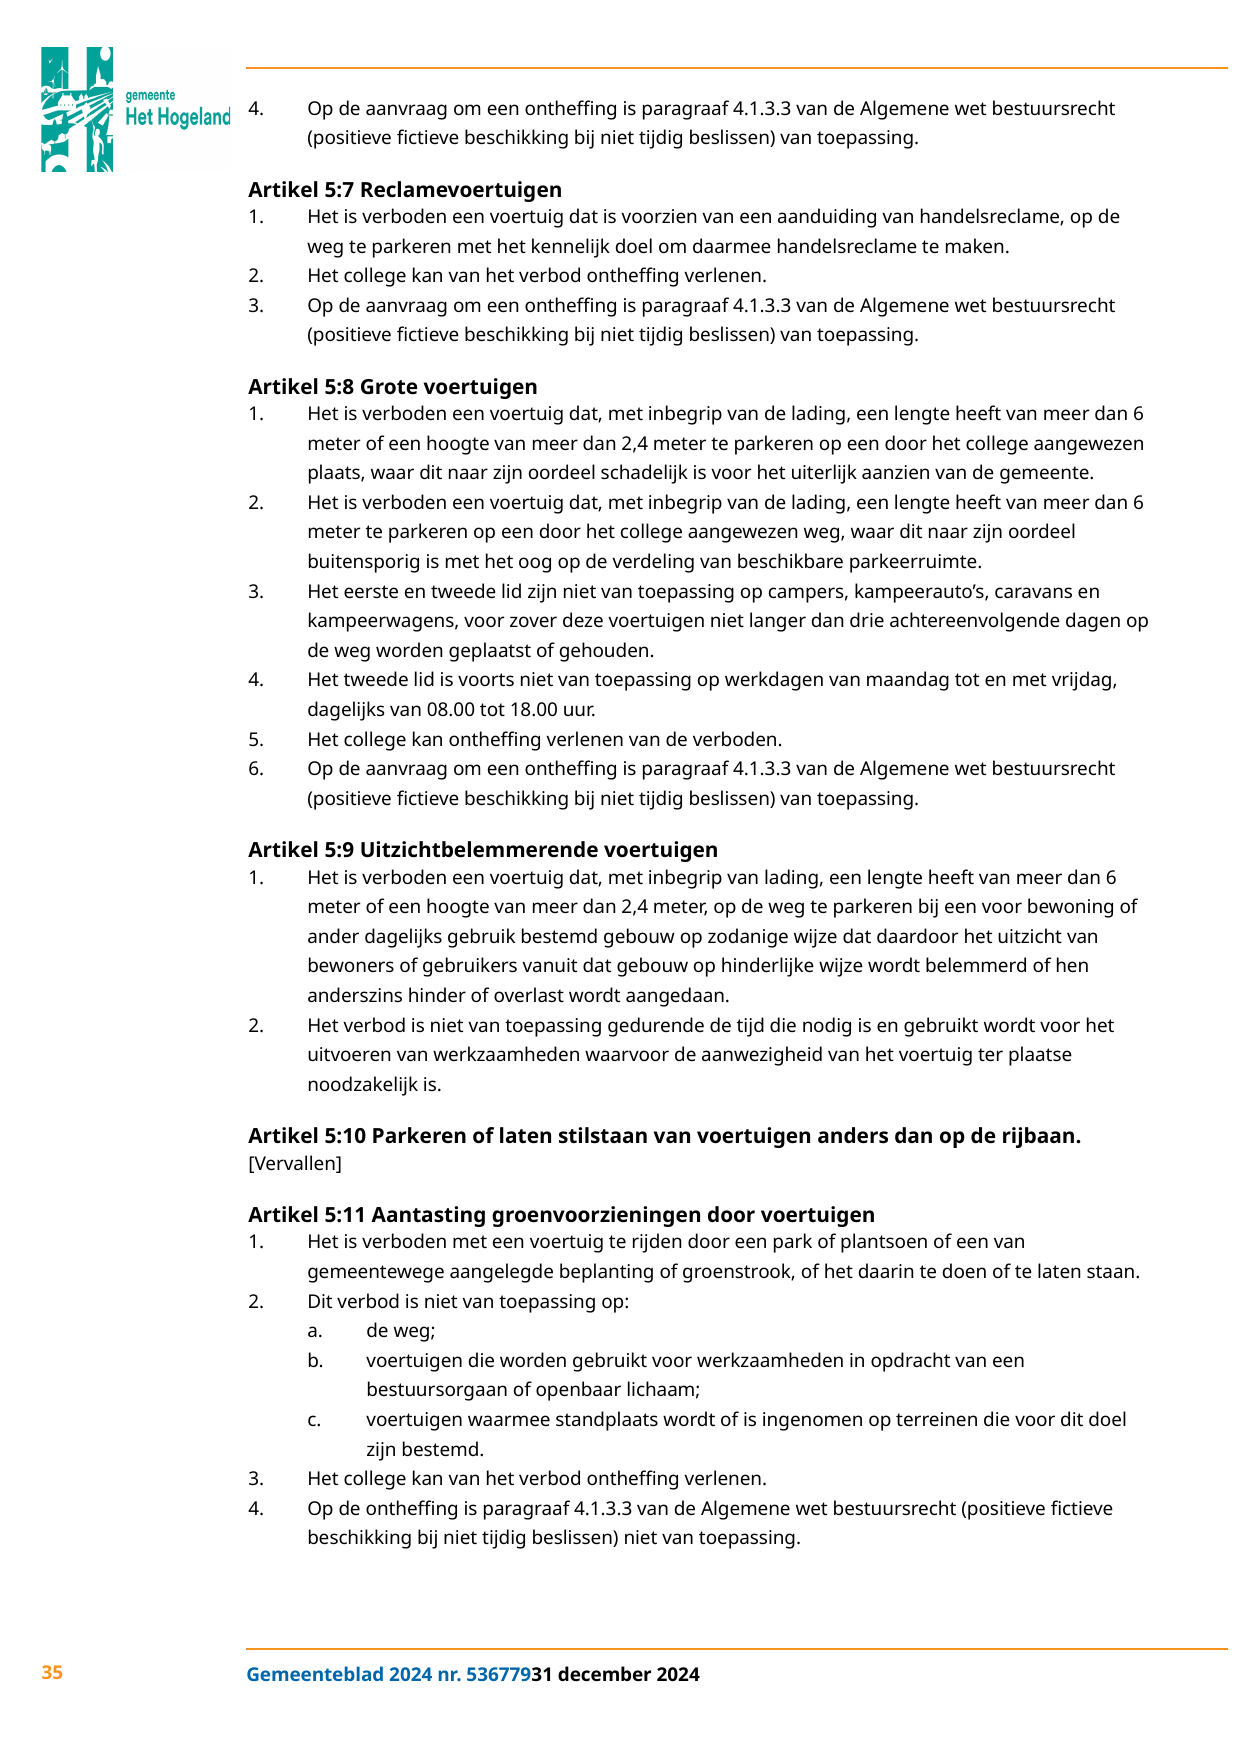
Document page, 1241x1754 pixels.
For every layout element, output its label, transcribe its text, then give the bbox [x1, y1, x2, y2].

list Het is verboden een voertuig dat, met inbegrip van de lading, een lengte heeft van meer dan 6 meter of een hoogte van meer dan 2,4 meter te parkeren op een door het college aangewezen plaats, waar dit naar zijn oordeel schadelijk is voor het uiterlijk aanzien van de gemeente. [248, 400, 1152, 485]
list Dit verbod is niet van toepassing op: [248, 1288, 1152, 1313]
list Het is verboden een voertuig dat is voorzien van een aanduiding van handelsreclame, op de weg te parkeren met het kennelijk doel om daarmee handelsreclame te maken. [248, 203, 1152, 258]
list voertuigen die worden gebruikt voor werkzaamheden in opdracht van een bestuursorgaan of openbaar lichaam; [307, 1347, 1152, 1402]
list Het is verboden een voertuig dat, met inbegrip van lading, een lengte heeft van meer dan 6 meter of een hoogte van meer dan 2,4 meter, op de weg te parkeren bij een voor bewoning of ander dagelijks gebruik bestemd gebouw op zodanige wijze dat daardoor het uitzicht van bewoners of gebruikers vanuit dat gebouw op hinderlijke wijze wordt belemmerd of hen anderszins hinder of overlast wordt aangedaan. [248, 864, 1152, 1008]
text Artikel 5:11 Aantasting groenvoorzieningen door voertuigen [248, 1200, 1152, 1229]
text Artikel 5:7 Reclamevoertuigen [248, 175, 1152, 203]
list Op de aanvraag om een ontheffing is paragraaf 4.1.3.3 van de Algemene wet bestuursrecht (positieve fictieve beschikking bij niet tijdig beslissen) van toepassing. [248, 292, 1152, 347]
list Het college kan van het verbod ontheffing verlenen. [248, 1465, 1152, 1491]
list Op de ontheffing is paragraaf 4.1.3.3 van de Algemene wet bestuursrecht (positieve fictieve beschikking bij niet tijdig beslissen) niet van toepassing. [248, 1495, 1152, 1550]
text Artikel 5:9 Uitzichtbelemmerende voertuigen [248, 835, 1152, 864]
list Op de aanvraag om een ontheffing is paragraaf 4.1.3.3 van de Algemene wet bestuursrecht (positieve fictieve beschikking bij niet tijdig beslissen) van toepassing. [248, 95, 1152, 150]
list Het is verboden een voertuig dat, met inbegrip van de lading, een lengte heeft van meer dan 6 meter te parkeren op een door het college aangewezen weg, waar dit naar zijn oordeel buitensporig is met het oog op de verdeling van beschikbare parkeerruimte. [248, 489, 1152, 574]
list Het eerste en tweede lid zijn niet van toepassing op campers, kampeerauto’s, caravans en kampeerwagens, voor zover deze voertuigen niet langer dan drie achtereenvolgende dagen op de weg worden geplaatst of gehouden. [248, 578, 1152, 663]
list voertuigen waarmee standplaats wordt of is ingenomen op terreinen die voor dit doel zijn bestemd. [307, 1406, 1152, 1461]
list Het is verboden met een voertuig te rijden door een park of plantsoen of een van gemeentewege aangelegde beplanting of groenstrook, of het daarin te doen of te laten staan. [248, 1229, 1152, 1284]
text Artikel 5:10 Parkeren of laten stilstaan van voertuigen anders dan op de rijbaan. [248, 1121, 1152, 1150]
list Het college kan van het verbod ontheffing verlenen. [248, 262, 1152, 288]
picture [41, 47, 231, 172]
list de weg; [307, 1317, 1152, 1343]
list Op de aanvraag om een ontheffing is paragraaf 4.1.3.3 van de Algemene wet bestuursrecht (positieve fictieve beschikking bij niet tijdig beslissen) van toepassing. [248, 755, 1152, 811]
text [Vervallen] [248, 1150, 1152, 1176]
text Artikel 5:8 Grote voertuigen [248, 372, 1152, 400]
list Het college kan ontheffing verlenen van de verboden. [248, 726, 1152, 752]
list Het tweede lid is voorts niet van toepassing op werkdagen van maandag tot en met vrijdag, dagelijks van 08.00 tot 18.00 uur. [248, 667, 1152, 722]
list Het verbod is niet van toepassing gedurende de tijd die nodig is en gebruikt wordt voor het uitvoeren van werkzaamheden waarvoor de aanwezigheid van het voertuig ter plaatse noodzakelijk is. [248, 1012, 1152, 1097]
